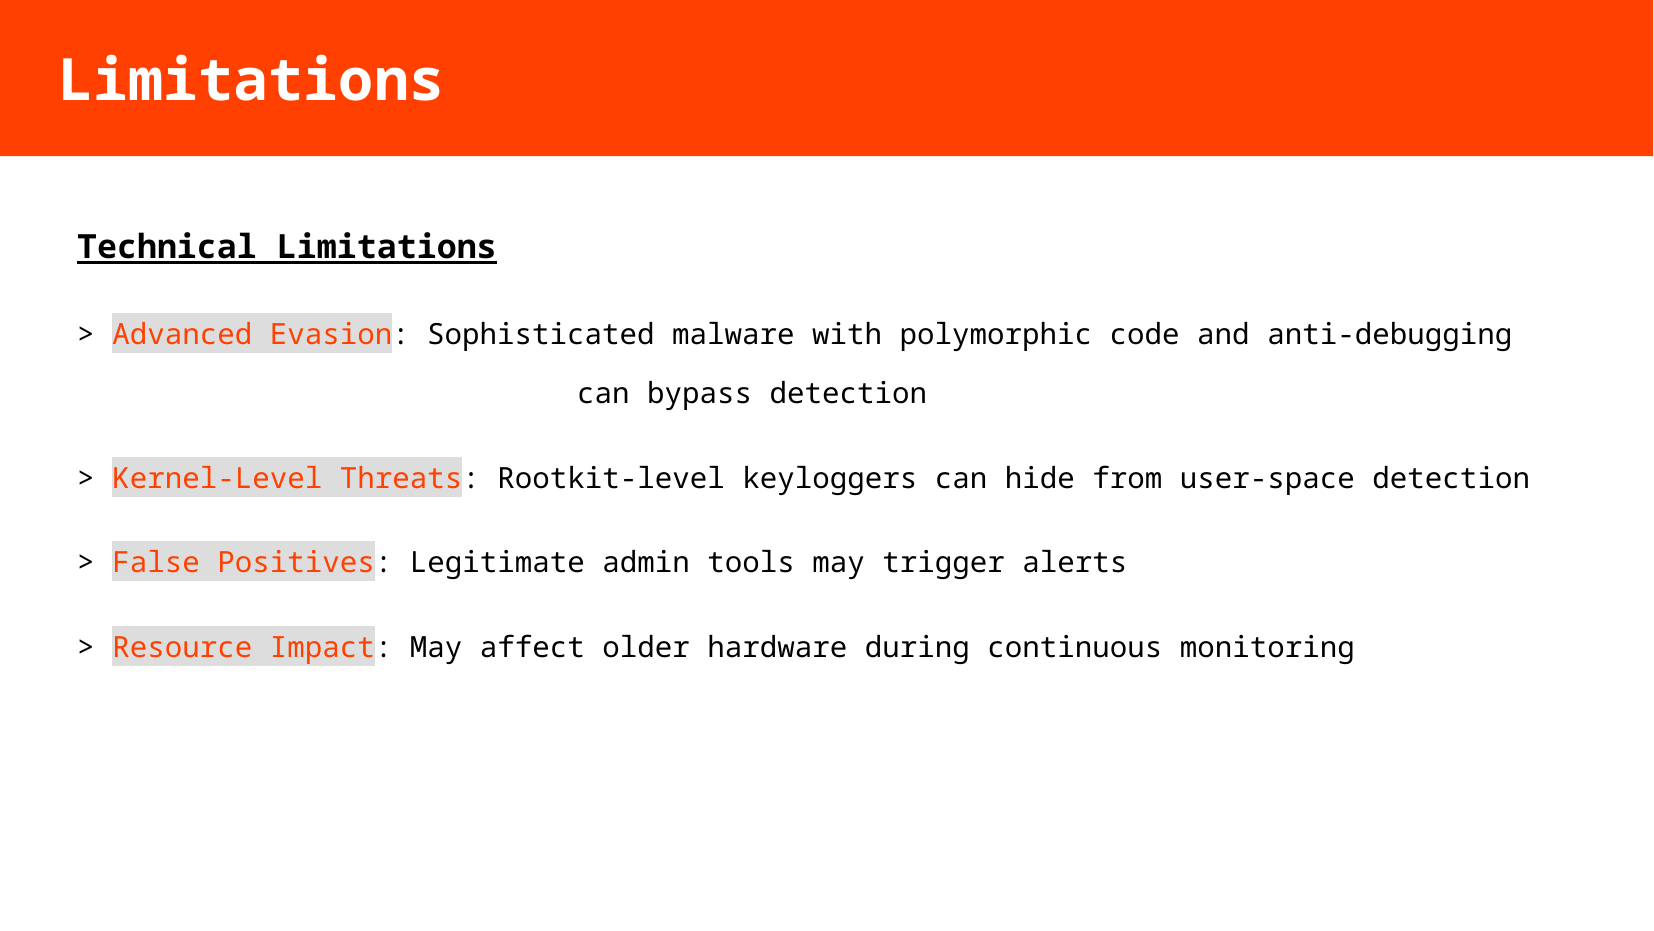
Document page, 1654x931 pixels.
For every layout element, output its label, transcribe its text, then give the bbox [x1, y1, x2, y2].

text_box Technical Limitations > Advanced Evasion: Sophisticated malware with polymorphic code and anti-debugging can bypass detection > Kernel-Level Threats: Rootkit-level keyloggers can hide from user-space detection > False Positives: Legitimate admin tools may trigger alerts > Resource Impact: May affect older hardware during continuous monitoring [62, 215, 1588, 817]
title Limitations [0, 0, 1654, 157]
